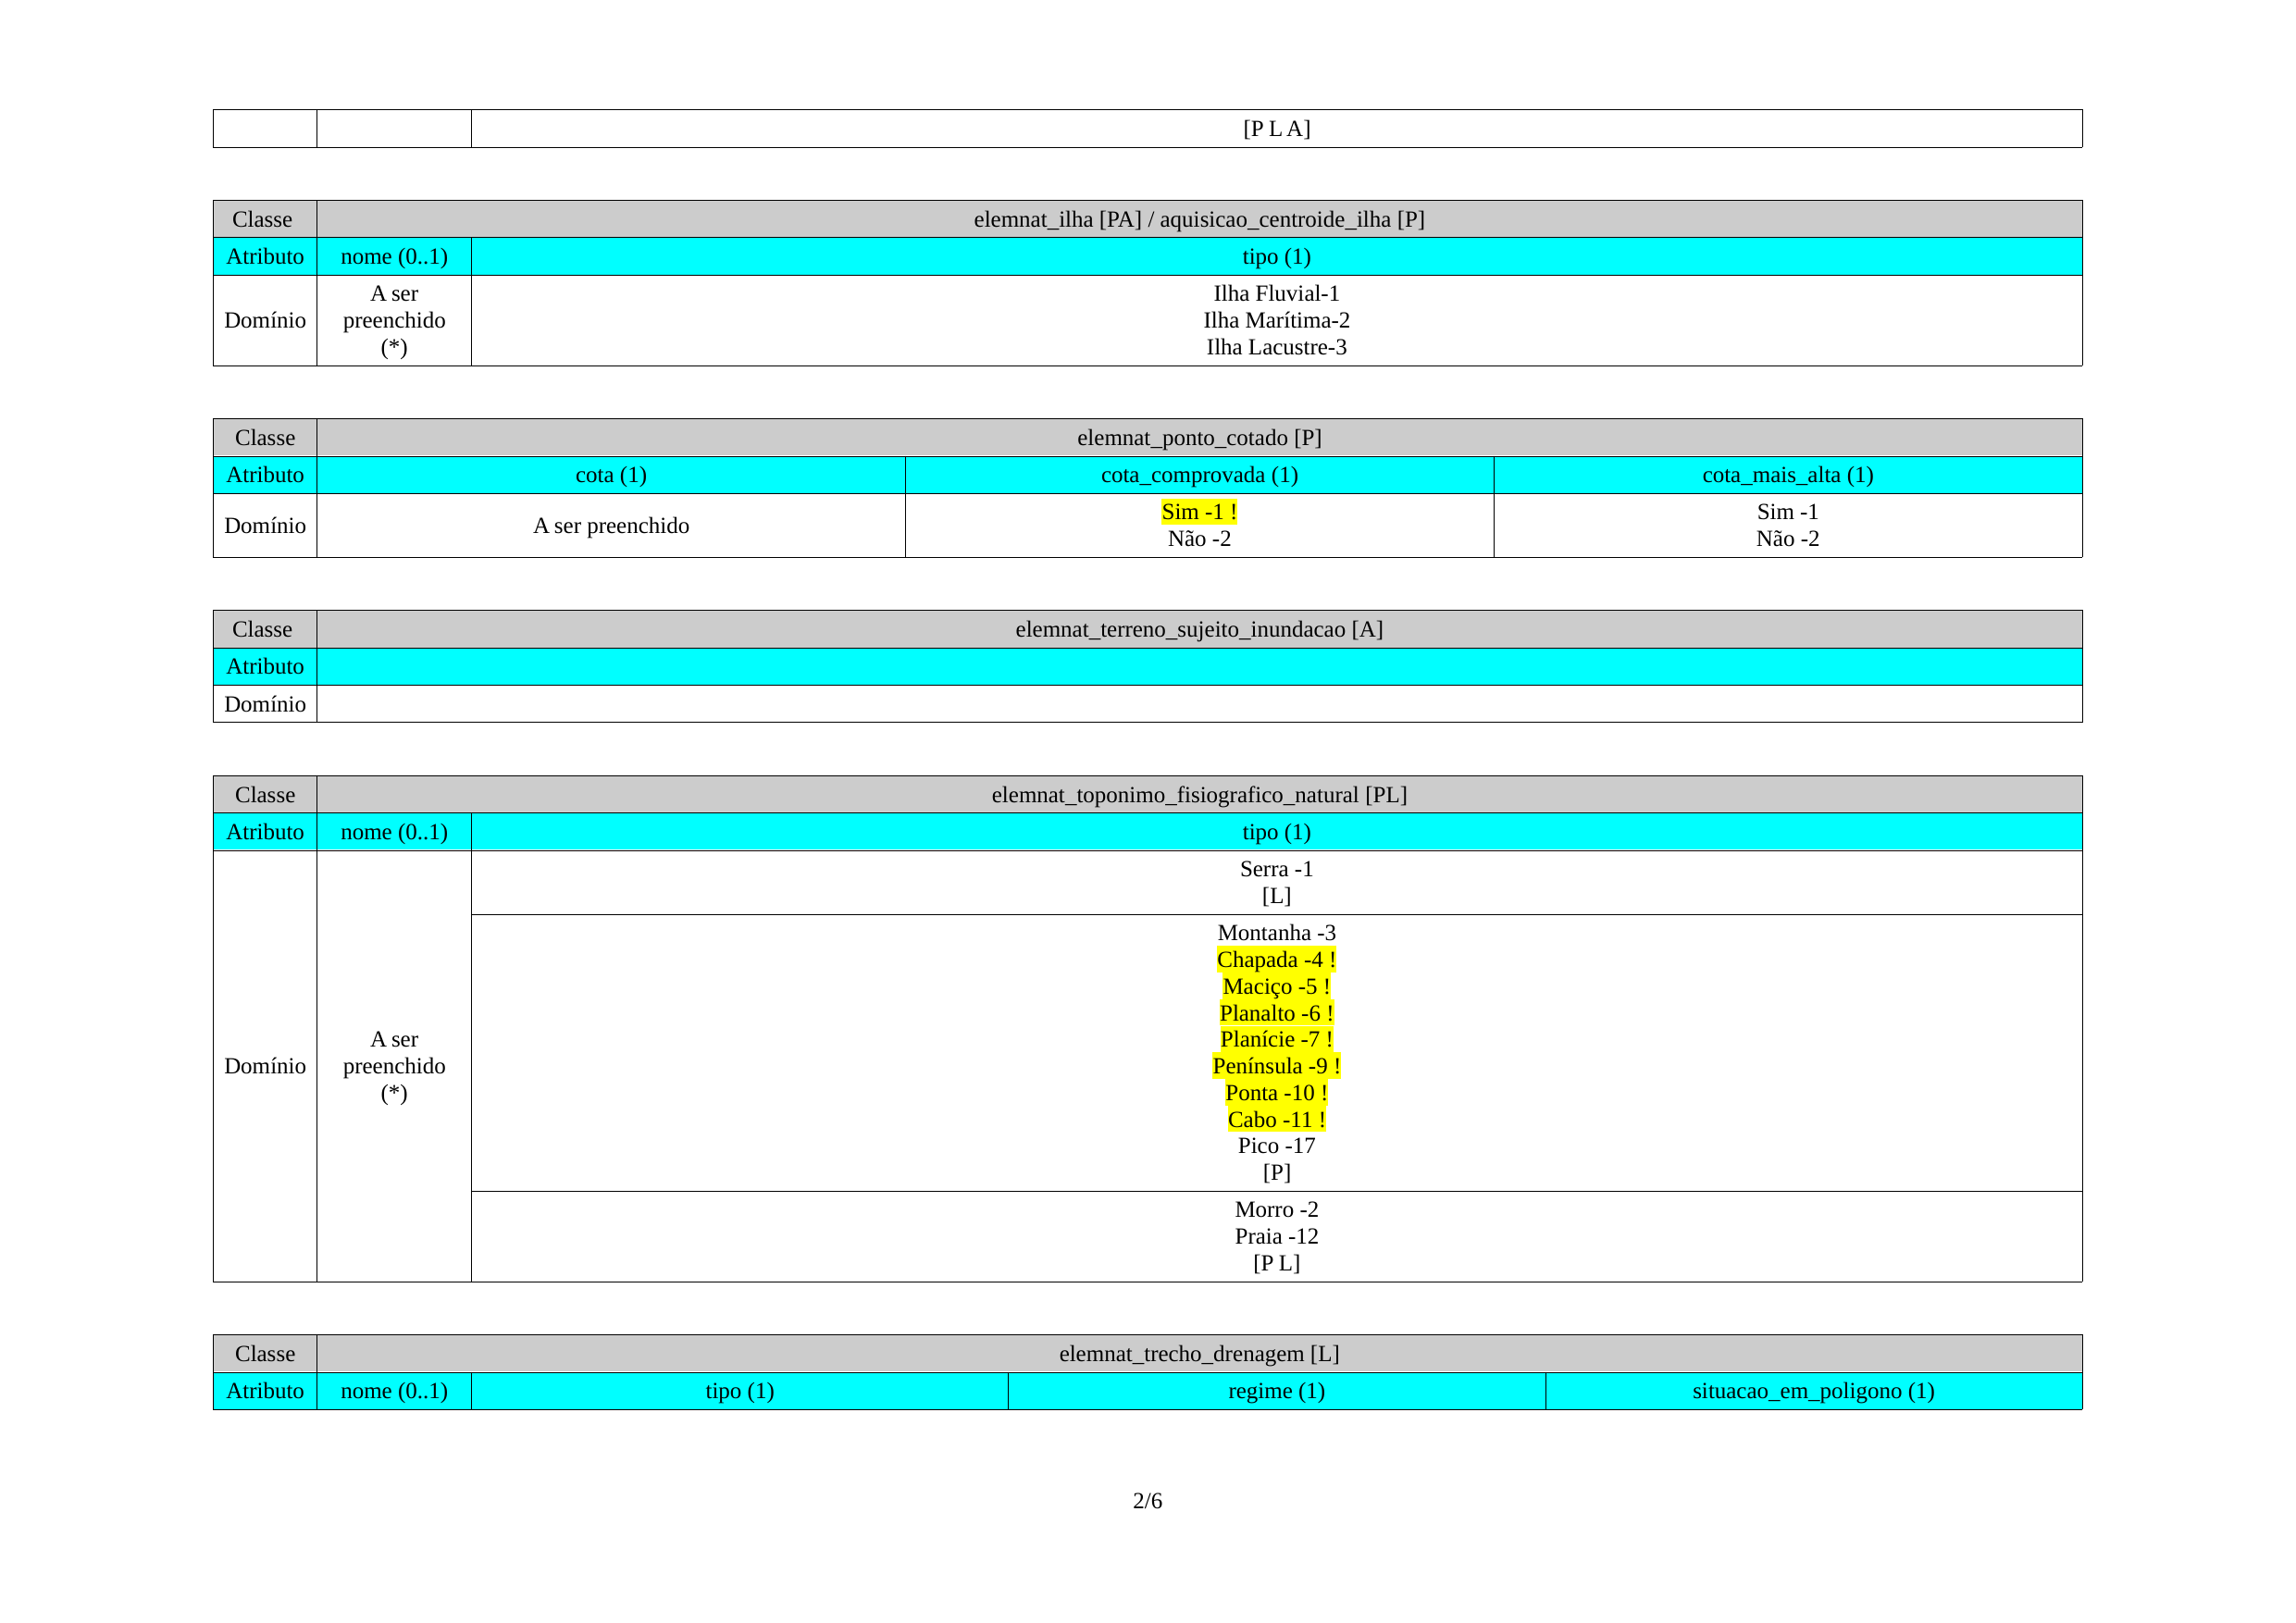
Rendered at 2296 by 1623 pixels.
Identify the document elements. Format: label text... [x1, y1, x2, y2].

table_cell nome (0..1) [317, 1373, 471, 1409]
table_cell Morro -2 Praia -12 [P L] [472, 1192, 2082, 1281]
table_cell regime (1) [1009, 1373, 1545, 1409]
table_cell cota_comprovada (1) [906, 457, 1494, 493]
table_cell tipo (1) [472, 238, 2082, 275]
table_cell Ilha Fluvial-1 Ilha Marítima-2 Ilha Lacustre-3 [472, 276, 2082, 365]
table_cell cota_mais_alta (1) [1495, 457, 2082, 493]
table_cell Atributo [214, 649, 316, 685]
table_header elemnat_trecho_drenagem [L] [317, 1335, 2082, 1371]
table_header elemnat_toponimo_fisiografico_natural [PL] [317, 776, 2082, 812]
table_cell situacao_em_poligono (1) [1546, 1373, 2082, 1409]
table_cell Domínio [214, 276, 316, 365]
table_cell Domínio [214, 851, 316, 1281]
table_cell nome (0..1) [317, 238, 471, 275]
table_cell A ser preenchido (*) [317, 851, 471, 1281]
table_header elemnat_terreno_sujeito_inundacao [A] [317, 611, 2082, 648]
table_cell Atributo [214, 1373, 316, 1409]
table_cell Atributo [214, 457, 316, 493]
table_cell Atributo [214, 813, 316, 849]
table_cell A ser preenchido [317, 494, 905, 557]
table_cell nome (0..1) [317, 813, 471, 849]
table_cell tipo (1) [472, 813, 2082, 849]
table_cell Domínio [214, 494, 316, 557]
table_cell Domínio [214, 686, 316, 722]
table_header Classe [214, 611, 316, 648]
table_cell [317, 686, 2082, 722]
table_cell [317, 110, 471, 146]
table_header elemnat_ponto_cotado [P] [317, 419, 2082, 455]
table_header Classe [214, 776, 316, 812]
table_header Classe [214, 419, 316, 455]
table_cell Sim -1 ! Não -2 [906, 494, 1494, 557]
table_cell [P L A] [472, 110, 2082, 146]
table_cell A ser preenchido (*) [317, 276, 471, 365]
table_cell Atributo [214, 238, 316, 275]
table_cell tipo (1) [472, 1373, 1008, 1409]
table_cell [214, 110, 316, 146]
table_cell Serra -1 [L] [472, 851, 2082, 914]
table_cell [317, 649, 2082, 685]
table_header elemnat_ilha [PA] / aquisicao_centroide_ilha [P] [317, 201, 2082, 237]
table_cell cota (1) [317, 457, 905, 493]
table_cell Sim -1 Não -2 [1495, 494, 2082, 557]
table_cell Montanha -3 Chapada -4 ! Maciço -5 ! Planalto -6 ! Planície -7 ! Península -9 ! Ponta -10 ! Cabo -11 ! Pico -17 [P] [472, 915, 2082, 1191]
table_header Classe [214, 201, 316, 237]
table_header Classe [214, 1335, 316, 1371]
